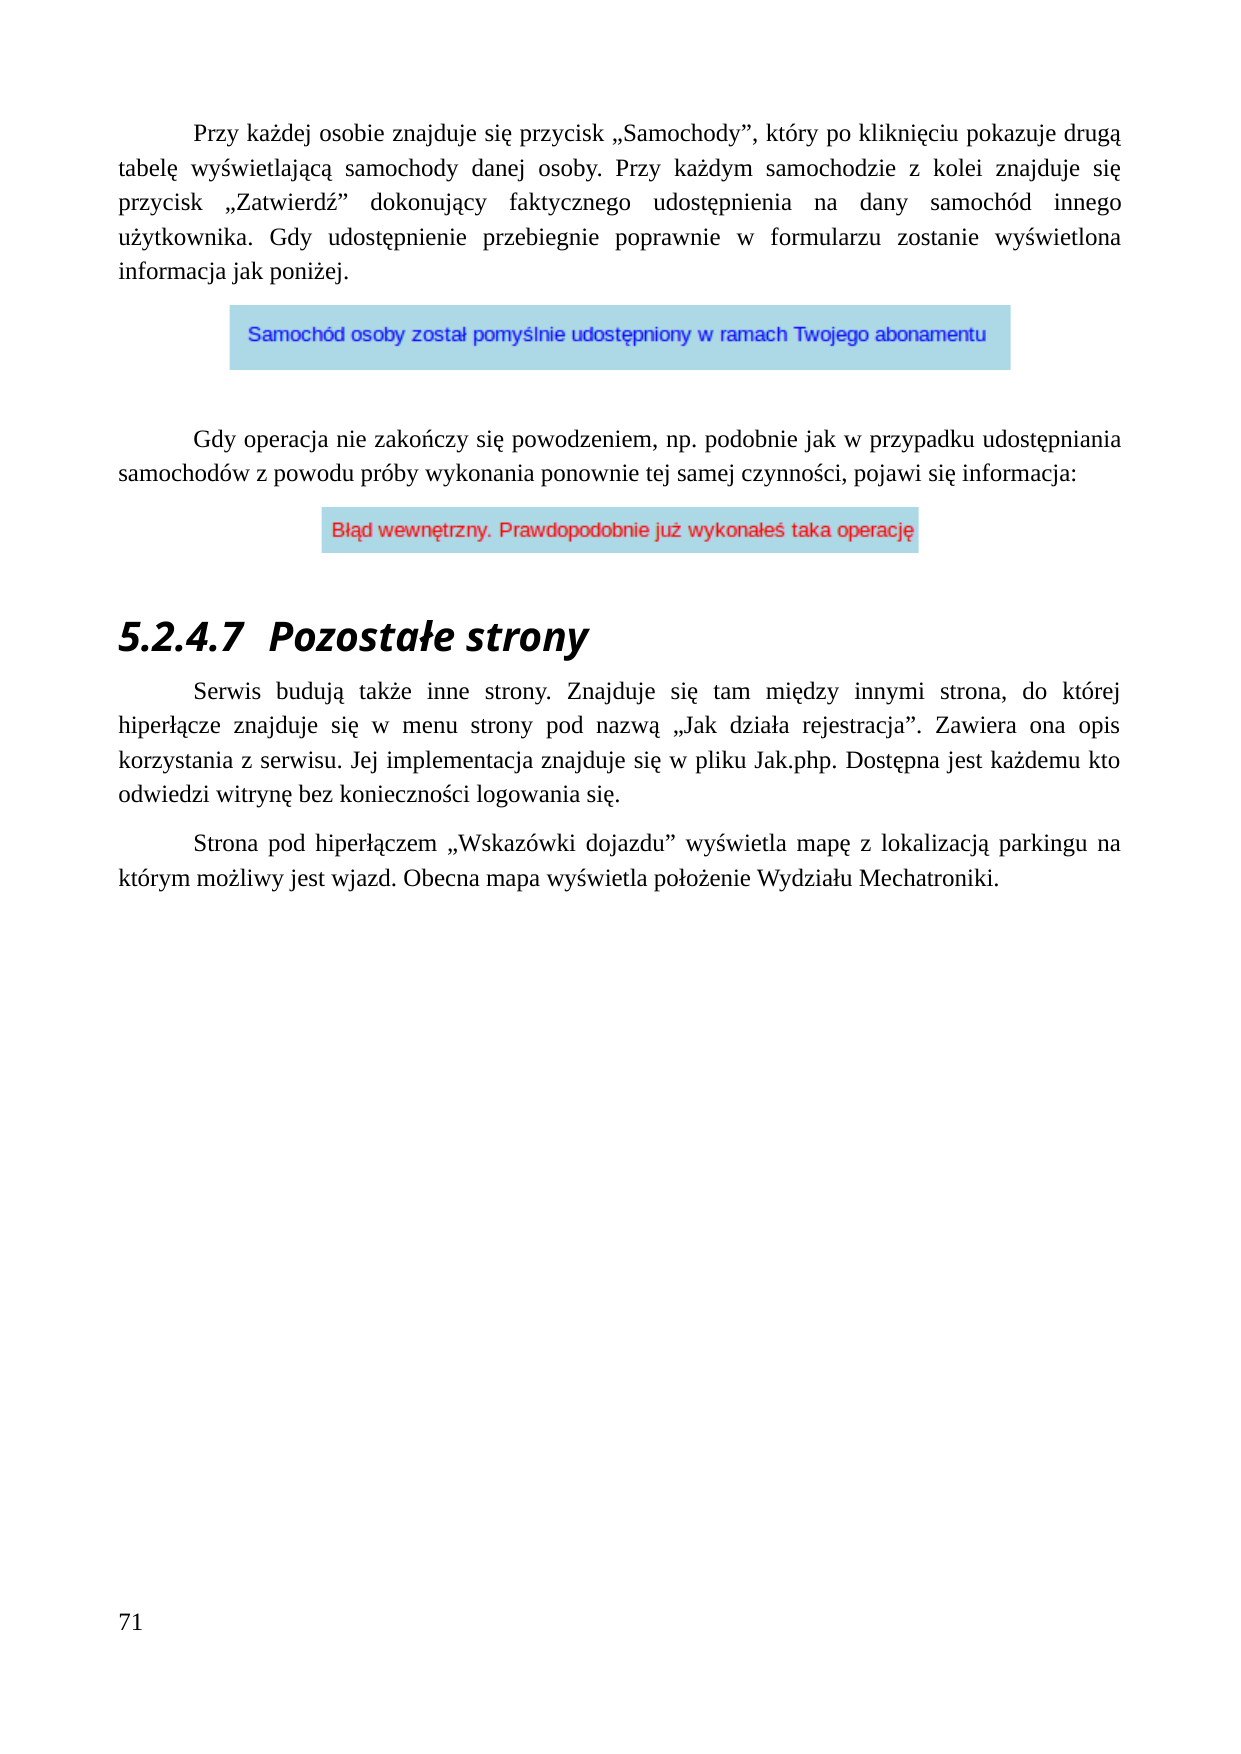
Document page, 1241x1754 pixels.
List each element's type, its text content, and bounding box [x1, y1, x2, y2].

picture [229, 305, 1011, 370]
text Serwis budują także inne strony. Znajduje się tam między innymi strona, do której hiperłącze znajduje się w menu strony pod nazwą „Jak działa rejestracja”. Zawiera ona opis korzystania z serwisu. Jej implementacja znajduje się w pliku Jak.php. Dostępna jest każdemu kto odwiedzi witrynę bez konieczności logowania się. [118, 676, 1122, 808]
picture [321, 507, 919, 553]
subtitle Pozostałe strony [118, 608, 1122, 663]
text Gdy operacja nie zakończy się powodzeniem, np. podobnie jak w przypadku udostępniania samochodów z powodu próby wykonania ponownie tej samej czynności, pojawi się informacja: [118, 424, 1122, 487]
text Przy każdej osobie znajduje się przycisk „Samochody”, który po kliknięciu pokazuje drugą tabelę wyświetlającą samochody danej osoby. Przy każdym samochodzie z kolei znajduje się przycisk „Zatwierdź” dokonujący faktycznego udostępnienia na dany samochód innego użytkownika. Gdy udostępnienie przebiegnie poprawnie w formularzu zostanie wyświetlona informacja jak poniżej. [118, 118, 1122, 285]
text Strona pod hiperłączem „Wskazówki dojazdu” wyświetla mapę z lokalizacją parkingu na którym możliwy jest wjazd. Obecna mapa wyświetla położenie Wydziału Mechatroniki. [118, 828, 1122, 891]
